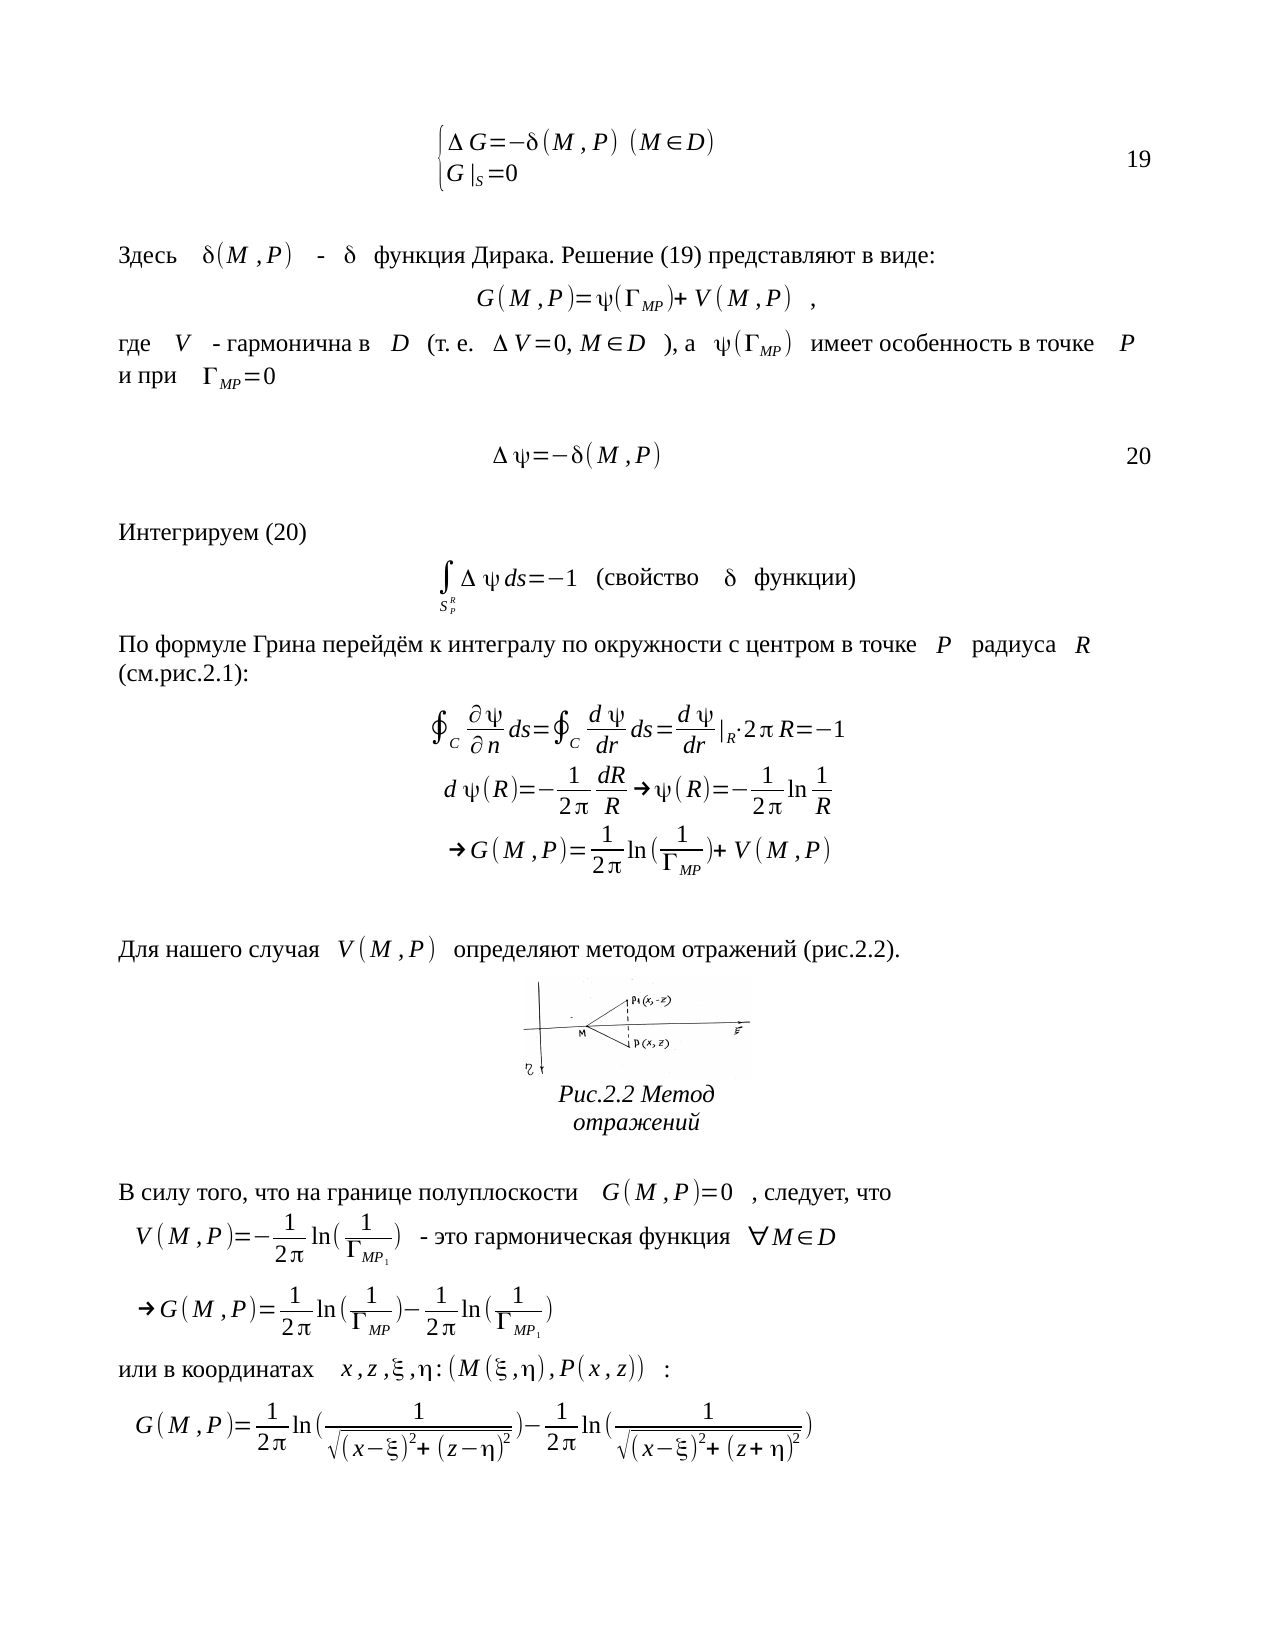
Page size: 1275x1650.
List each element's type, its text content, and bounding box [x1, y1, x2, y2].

text где - гармонична в(т. е.), аимеет особенность в точке и при [118, 328, 1157, 393]
text По формуле Грина перейдём к интегралу по окружности с центром в точкерадиуса (см.рис.2.1): [118, 629, 1157, 687]
table_header [118, 434, 1041, 488]
text Рис.2.2 Метод отражений [523, 1079, 752, 1136]
text или в координатах : [118, 1354, 1157, 1384]
table_header [118, 118, 1041, 211]
text Интегрируем (20) [118, 517, 1157, 546]
text (свойство функции) [118, 558, 1157, 617]
table_header 19 [1041, 118, 1157, 211]
text , [118, 283, 1157, 315]
text Для нашего случаяопределяют методом отражений (рис.2.2). [118, 934, 1157, 964]
picture [523, 976, 752, 1079]
text В силу того, что на границе полуплоскости , следует, что- это гармоническая функция [118, 1177, 1157, 1268]
text Здесь -функция Дирака. Решение (19) представляют в виде: [118, 240, 1157, 270]
table_header 20 [1041, 434, 1157, 488]
